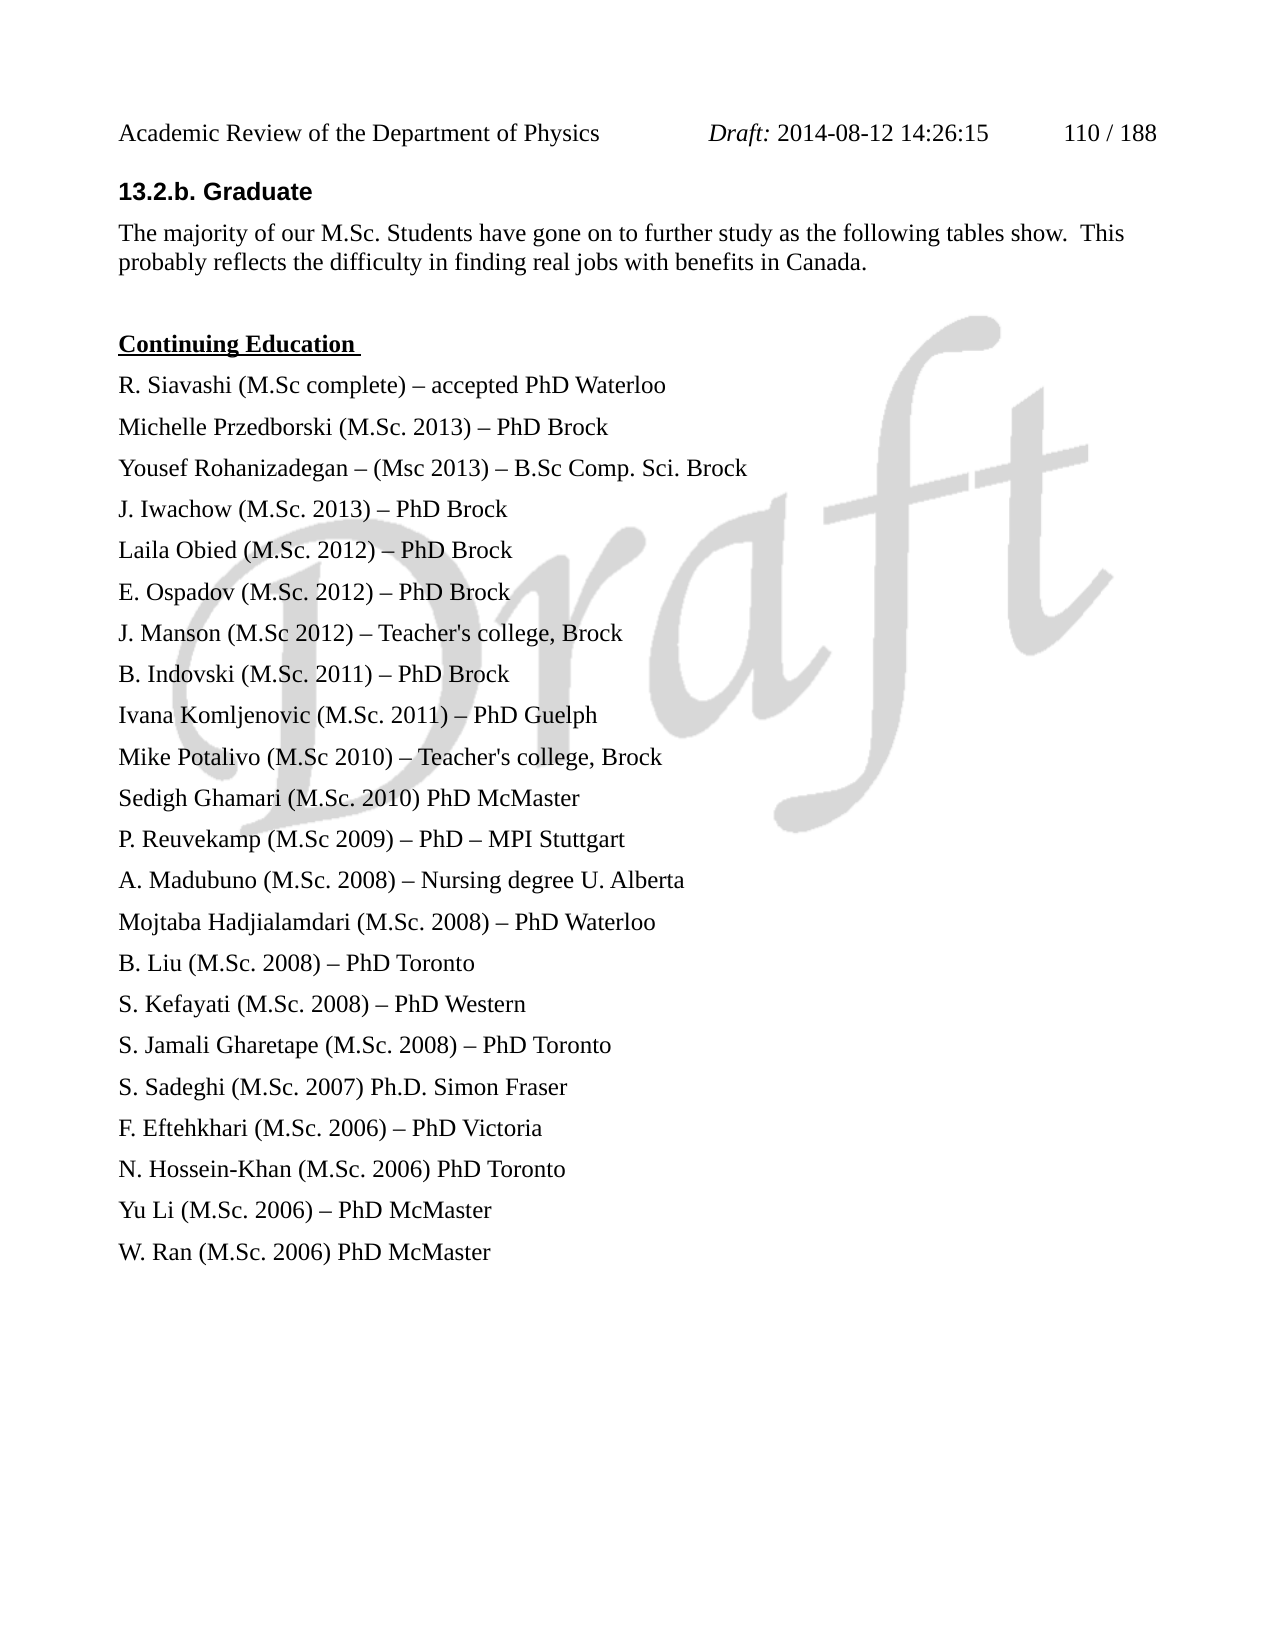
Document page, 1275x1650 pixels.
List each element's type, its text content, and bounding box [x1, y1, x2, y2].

picture [118, 606, 1157, 618]
picture [118, 688, 1157, 701]
text B. Liu (M.Sc. 2008) – PhD Toronto [118, 948, 1157, 977]
text S. Sadeghi (M.Sc. 2007) Ph.D. Simon Fraser [118, 1072, 1157, 1101]
text S. Kefayati (M.Sc. 2008) – PhD Western [118, 989, 1157, 1018]
text J. Iwachow (M.Sc. 2013) – PhD Brock [118, 494, 1157, 523]
picture [118, 441, 1157, 453]
text Yu Li (M.Sc. 2006) – PhD McMaster [118, 1196, 1157, 1224]
picture [118, 936, 1157, 948]
picture [118, 523, 1157, 536]
picture [118, 1266, 1157, 1532]
text R. Siavashi (M.Sc complete) – accepted PhD Waterloo [118, 371, 1157, 399]
picture [118, 206, 1157, 218]
picture [118, 482, 1157, 494]
picture [118, 771, 1157, 783]
text Sedigh Ghamari (M.Sc. 2010) PhD McMaster [118, 783, 1157, 812]
picture [118, 1018, 1157, 1031]
text S. Jamali Gharetape (M.Sc. 2008) – PhD Toronto [118, 1031, 1157, 1059]
text J. Manson (M.Sc 2012) – Teacher's college, Brock [118, 618, 1157, 647]
text F. Eftehkhari (M.Sc. 2006) – PhD Victoria [118, 1113, 1157, 1142]
picture [118, 977, 1157, 989]
picture [118, 276, 1157, 329]
text A. Madubuno (M.Sc. 2008) – Nursing degree U. Alberta [118, 866, 1157, 894]
picture [118, 358, 1157, 371]
picture [118, 1183, 1157, 1196]
picture [118, 647, 1157, 659]
text Mike Potalivo (M.Sc 2010) – Teacher's college, Brock [118, 742, 1157, 771]
picture [118, 1101, 1157, 1113]
picture [118, 853, 1157, 866]
text E. Ospadov (M.Sc. 2012) – PhD Brock [118, 577, 1157, 606]
text Laila Obied (M.Sc. 2012) – PhD Brock [118, 536, 1157, 564]
picture [118, 729, 1157, 742]
picture [118, 894, 1157, 907]
text N. Hossein-Khan (M.Sc. 2006) PhD Toronto [118, 1154, 1157, 1183]
picture [118, 812, 1157, 824]
text Mojtaba Hadjialamdari (M.Sc. 2008) – PhD Waterloo [118, 907, 1157, 936]
text Michelle Przedborski (M.Sc. 2013) – PhD Brock [118, 412, 1157, 441]
text The majority of our M.Sc. Students have gone on to further study as the following tables show. This probably reflects the difficulty in finding real jobs with benefits in Canada. [118, 218, 1157, 276]
subtitle Graduate [118, 177, 1157, 206]
picture [118, 1059, 1157, 1072]
picture [118, 564, 1157, 577]
text Ivana Komljenovic (M.Sc. 2011) – PhD Guelph [118, 701, 1157, 729]
picture [118, 1142, 1157, 1154]
text Yousef Rohanizadegan – (Msc 2013) – B.Sc Comp. Sci. Brock [118, 453, 1157, 482]
text B. Indovski (M.Sc. 2011) – PhD Brock [118, 659, 1157, 688]
picture [118, 399, 1157, 412]
text Continuing Education [118, 329, 1157, 358]
text W. Ran (M.Sc. 2006) PhD McMaster [118, 1237, 1157, 1266]
picture [118, 1224, 1157, 1237]
picture [118, 118, 1157, 177]
text P. Reuvekamp (M.Sc 2009) – PhD – MPI Stuttgart [118, 824, 1157, 853]
